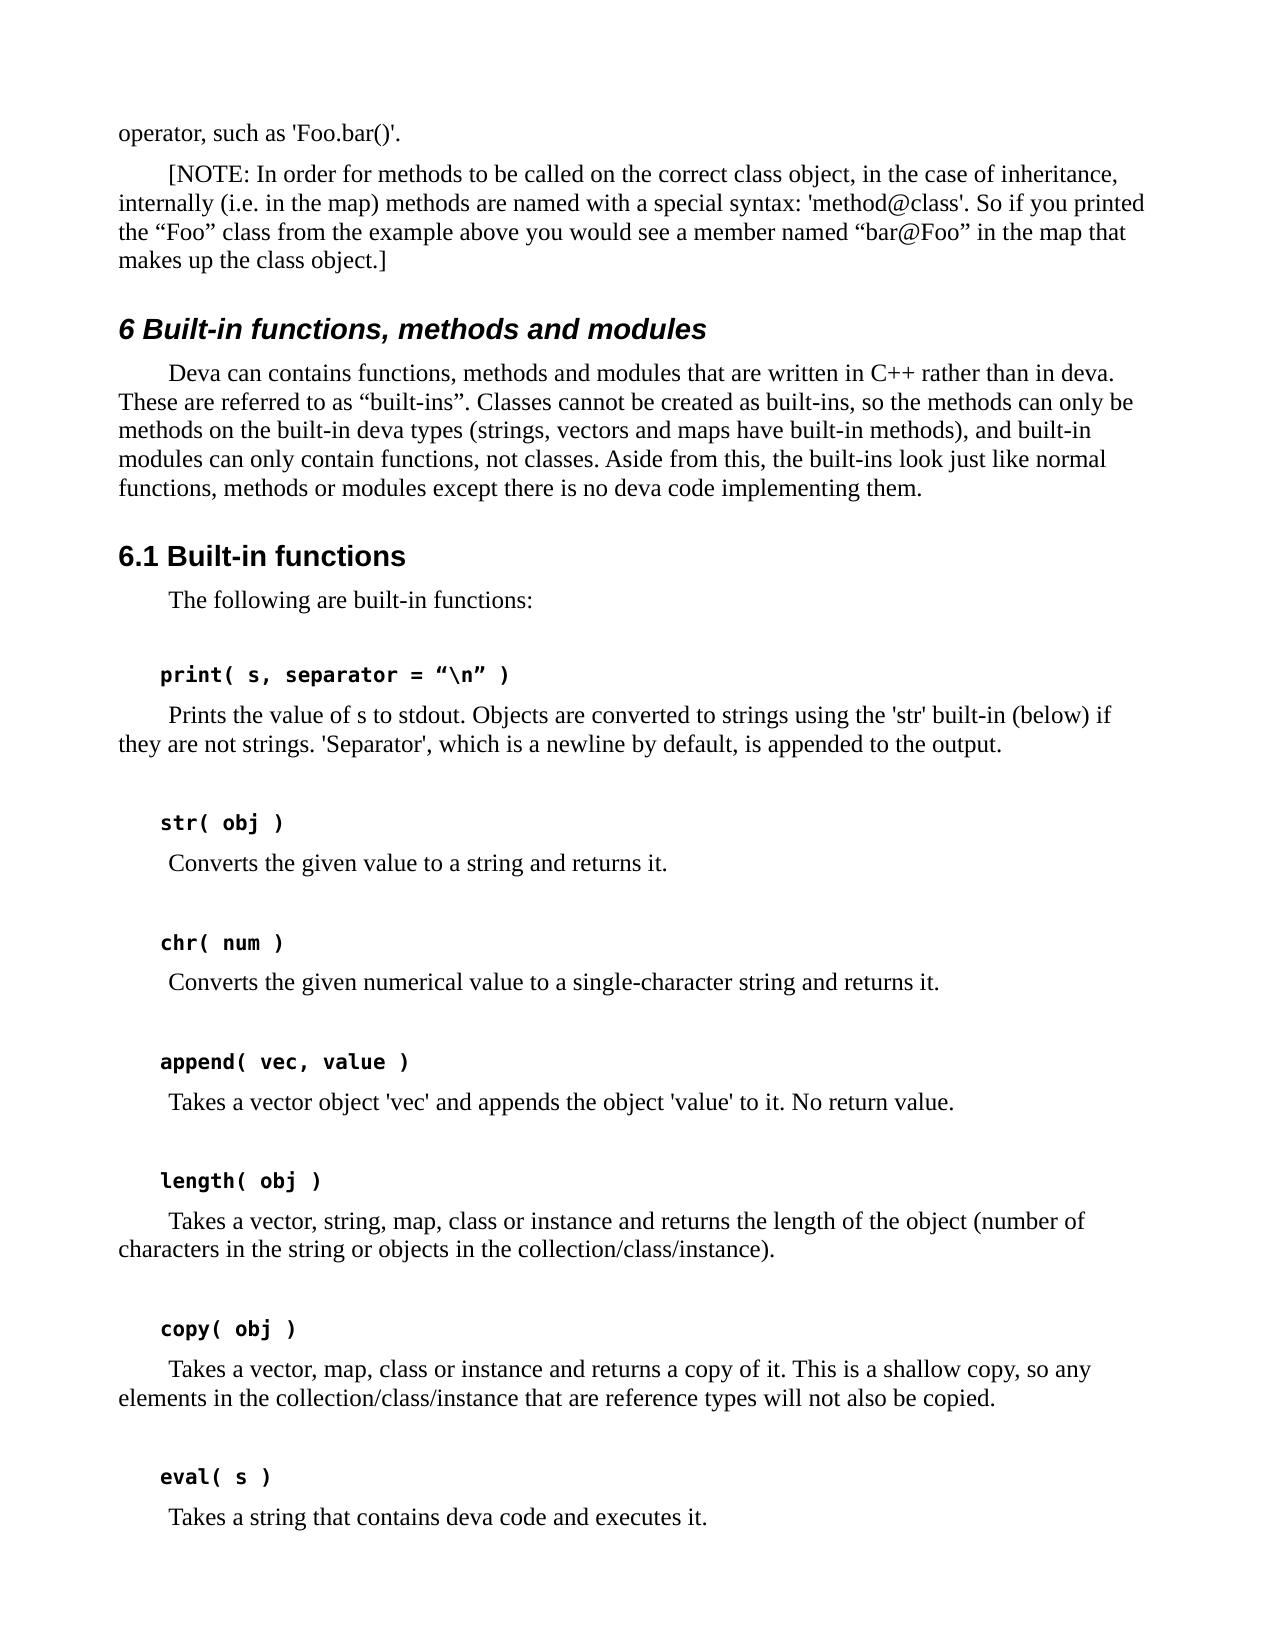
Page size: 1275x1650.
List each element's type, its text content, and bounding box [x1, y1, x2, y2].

text eval( s ) [118, 1465, 1157, 1489]
text str( obj ) [118, 811, 1157, 836]
subtitle 6 Built-in functions, methods and modules [118, 312, 1157, 345]
text print( s, separator = “\n” ) [118, 663, 1157, 687]
text Takes a string that contains deva code and executes it. [118, 1502, 1157, 1531]
text append( vec, value ) [118, 1050, 1157, 1074]
text operator, such as 'Foo.bar()'. [118, 118, 1157, 147]
text Takes a vector, string, map, class or instance and returns the length of the object (number of characters in the string or objects in the collection/class/instance). [118, 1206, 1157, 1263]
text Converts the given value to a string and returns it. [118, 848, 1157, 877]
text Converts the given numerical value to a single-character string and returns it. [118, 967, 1157, 996]
text length( obj ) [118, 1169, 1157, 1193]
text [NOTE: In order for methods to be called on the correct class object, in the case of inheritance, internally (i.e. in the map) methods are named with a special syntax: 'method@class'. So if you printed the “Foo” class from the example above you would see a member named “bar@Foo” in the map that makes up the class object.] [118, 159, 1157, 274]
text Prints the value of s to stdout. Objects are converted to strings using the 'str' built-in (below) if they are not strings. 'Separator', which is a newline by default, is appended to the output. [118, 700, 1157, 757]
text Takes a vector object 'vec' and appends the object 'value' to it. No return value. [118, 1087, 1157, 1115]
text Deva can contains functions, methods and modules that are written in C++ rather than in deva. These are referred to as “built-ins”. Classes cannot be created as built-ins, so the methods can only be methods on the built-in deva types (strings, vectors and maps have built-in methods), and built-in modules can only contain functions, not classes. Aside from this, the built-ins look just like normal functions, methods or modules except there is no deva code implementing them. [118, 358, 1157, 502]
text Takes a vector, map, class or instance and returns a copy of it. This is a shallow copy, so any elements in the collection/class/instance that are reference types will not also be copied. [118, 1354, 1157, 1411]
text The following are built-in functions: [118, 585, 1157, 614]
subtitle 6.1 Built-in functions [118, 539, 1157, 573]
text copy( obj ) [118, 1317, 1157, 1341]
text chr( num ) [118, 931, 1157, 955]
